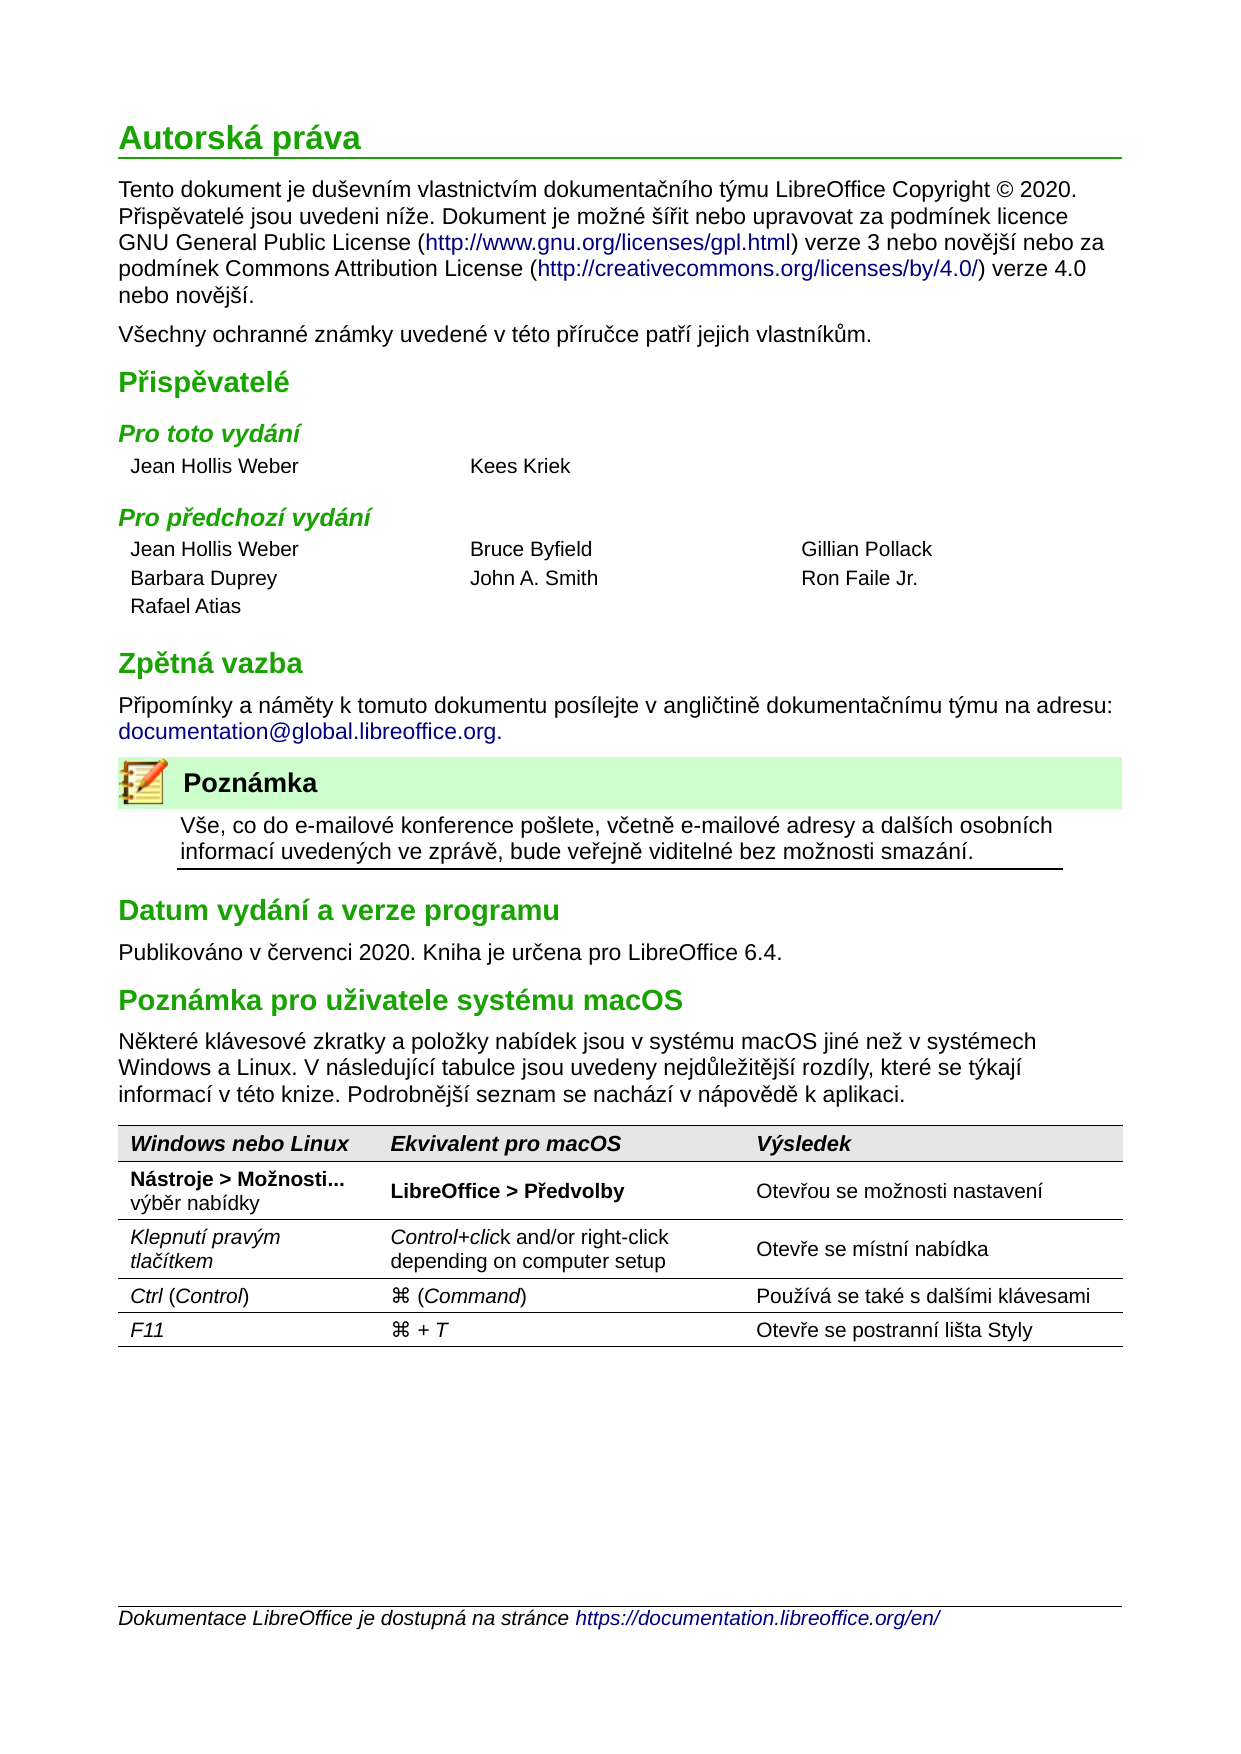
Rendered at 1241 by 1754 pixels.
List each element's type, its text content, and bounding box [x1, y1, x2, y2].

subtitle Zpětná vazba [118, 646, 1122, 680]
subtitle Poznámka pro uživatele systému macOS [118, 983, 1122, 1016]
table_cell Otevře se postranní lišta Styly [744, 1313, 1123, 1346]
subtitle Pro předchozí vydání [118, 503, 1122, 531]
table_header Bruce Byfield [458, 537, 789, 566]
table_cell ⌘ (Command) [378, 1279, 744, 1312]
table_cell LibreOffice > Předvolby [378, 1162, 744, 1219]
table_cell Klepnutí pravým tlačítkem [118, 1220, 378, 1277]
subtitle Autorská práva [118, 118, 1122, 157]
table_cell Rafael Atias [118, 594, 458, 623]
table_header Jean Hollis Weber [118, 537, 458, 566]
text Tento dokument je duševním vlastnictvím dokumentačního týmu LibreOffice Copyright © 2020. Přispěvatelé jsou uvedeni níže. Dokument je možné šířit nebo upravovat za podmínek licence GNU General Public License (http://www.gnu.org/licenses/gpl.html) verze 3 nebo novější nebo za podmínek Commons Attribution License (http://creativecommons.org/licenses/by/4.0/) verze 4.0 nebo novější. [118, 176, 1122, 308]
table_cell ⌘ + T [378, 1313, 744, 1346]
table_header Kees Kriek [458, 454, 789, 482]
text Připomínky a náměty k tomuto dokumentu posílejte v angličtině dokumentačnímu týmu na adresu: documentation@global.libreoffice.org. [118, 692, 1122, 744]
table_cell Ctrl (Control) [118, 1279, 378, 1312]
table_header Ron Faile Jr. [789, 566, 1122, 594]
table_header Ekvivalent pro macOS [378, 1126, 744, 1161]
table_cell [458, 594, 789, 623]
table_cell Nástroje > Možnosti... výběr nabídky [118, 1162, 378, 1219]
table_header Barbara Duprey [118, 566, 458, 594]
table_cell [789, 594, 1122, 623]
text Všechny ochranné známky uvedené v této příručce patří jejich vlastníkům. [118, 321, 1122, 347]
table_header [789, 454, 1122, 482]
subtitle Datum vydání a verze programu [118, 893, 1122, 927]
subtitle Pro toto vydání [118, 419, 1122, 448]
text Vše, co do e-mailové konference pošlete, včetně e-mailové adresy a dalších osobních informací uvedených ve zprávě, bude veřejně viditelné bez možnosti smazání. [177, 809, 1063, 868]
table_header Windows nebo Linux [118, 1126, 378, 1161]
text Některé klávesové zkratky a položky nabídek jsou v systému macOS jiné než v systémech Windows a Linux. V následující tabulce jsou uvedeny nejdůležitější rozdíly, které se týkají informací v této knize. Podrobnější seznam se nachází v nápovědě k aplikaci. [118, 1028, 1122, 1107]
table_cell Otevře se místní nabídka [744, 1220, 1123, 1277]
table_cell Používá se také s dalšími klávesami [744, 1279, 1123, 1312]
table_header Výsledek [744, 1126, 1123, 1161]
table_header Gillian Pollack [789, 537, 1122, 566]
table_header John A. Smith [458, 566, 789, 594]
subtitle Přispěvatelé [118, 365, 1122, 398]
table_cell Control+click and/or right-click depending on computer setup [378, 1220, 744, 1277]
picture [119, 757, 170, 808]
text Publikováno v červenci 2020. Kniha je určena pro LibreOffice 6.4. [118, 939, 1122, 965]
subtitle Poznámka [118, 757, 1122, 809]
table_cell F11 [118, 1313, 378, 1346]
table_header Jean Hollis Weber [118, 454, 458, 482]
table_cell Otevřou se možnosti nastavení [744, 1162, 1123, 1219]
